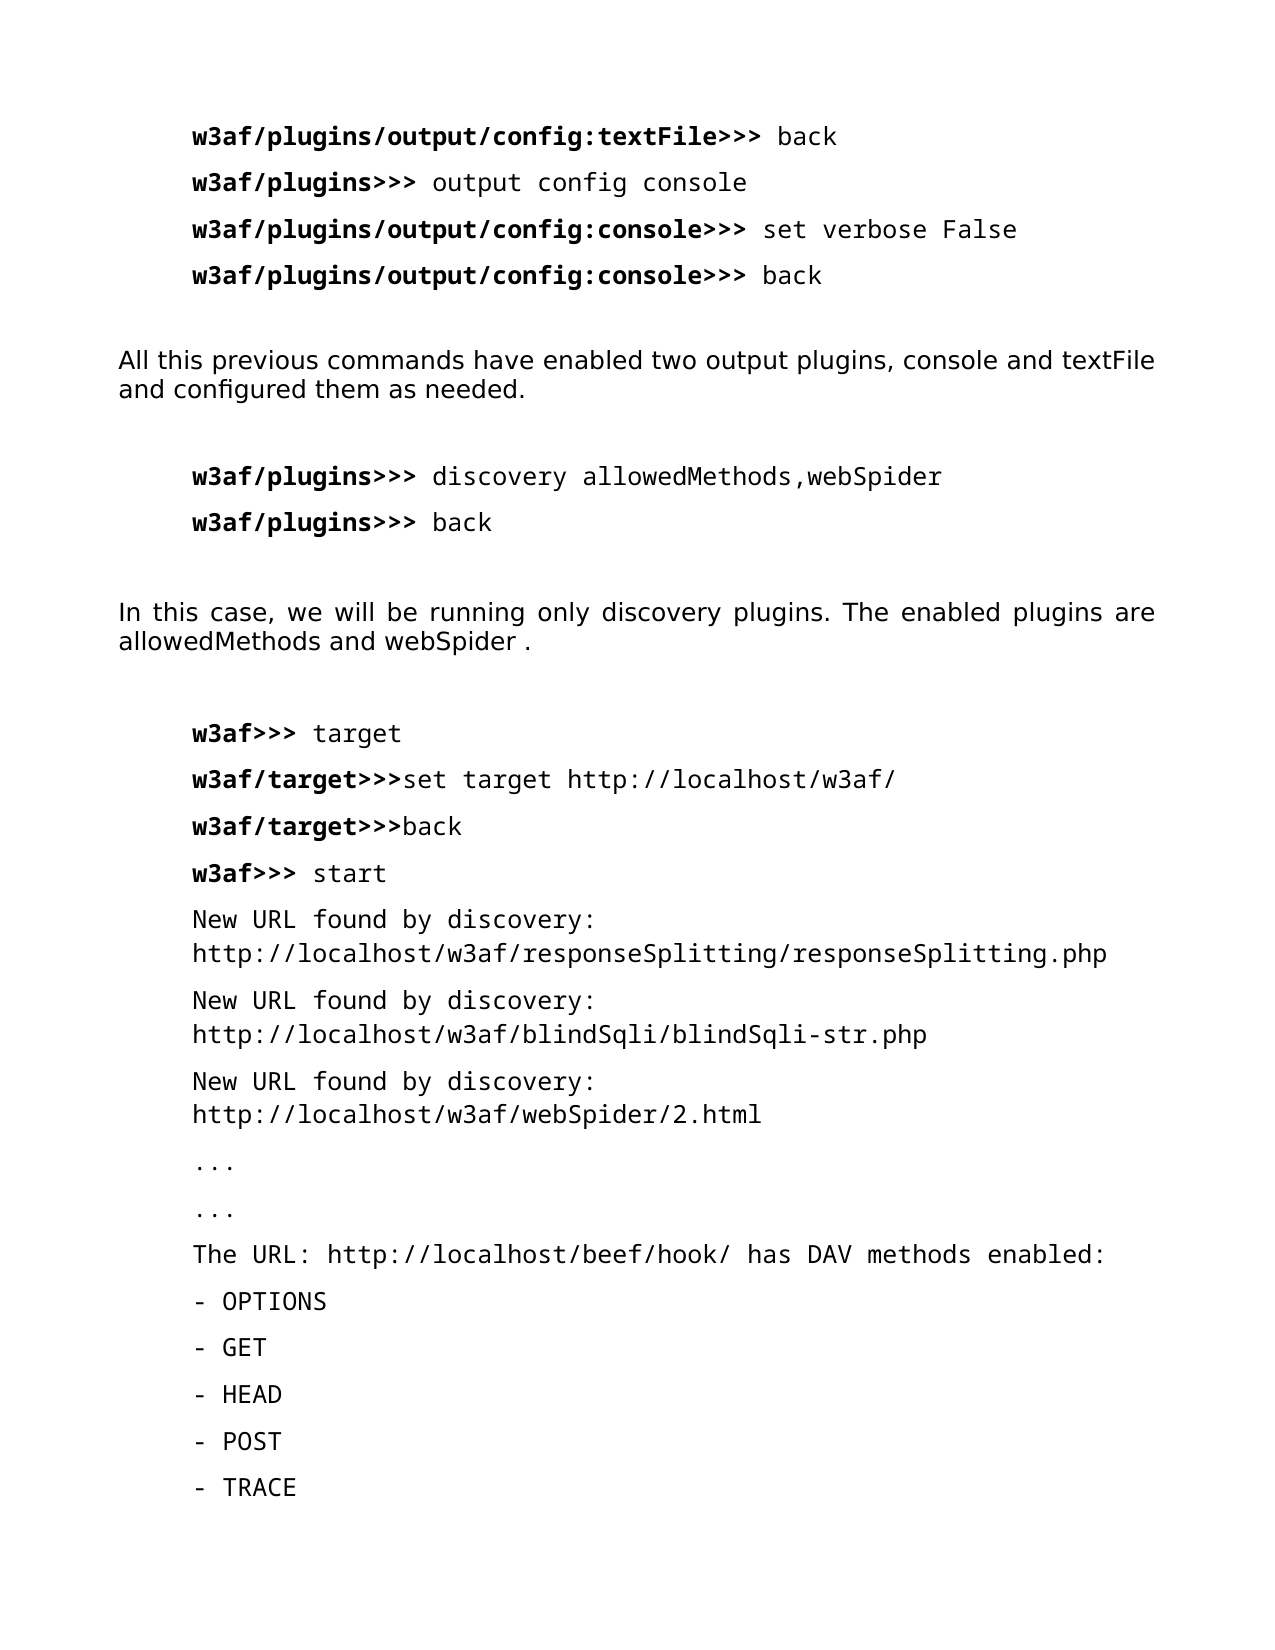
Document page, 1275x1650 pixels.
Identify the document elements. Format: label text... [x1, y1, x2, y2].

text All this previous commands have enabled two output plugins, console and textFile and configured them as needed. [118, 346, 1157, 404]
text - TRACE [192, 1470, 1157, 1504]
text - GET [192, 1330, 1157, 1364]
text w3af/plugins>>> back [192, 505, 1157, 539]
text w3af/plugins/output/config:console>>> back [192, 258, 1157, 292]
text w3af>>> start [192, 855, 1157, 889]
text ... [192, 1144, 1157, 1178]
text - POST [192, 1423, 1157, 1457]
text New URL found by discovery: http://localhost/w3af/responseSplitting/responseSplitting.php [192, 902, 1157, 970]
text w3af/target>>>set target http://localhost/w3af/ [192, 762, 1157, 796]
text The URL: http://localhost/beef/hook/ has DAV methods enabled: [192, 1237, 1157, 1271]
text w3af/plugins>>> discovery allowedMethods,webSpider [192, 458, 1157, 493]
text - HEAD [192, 1377, 1157, 1411]
text - OPTIONS [192, 1283, 1157, 1317]
text New URL found by discovery: http://localhost/w3af/blindSqli/blindSqli-str.php [192, 982, 1157, 1051]
text New URL found by discovery: http://localhost/w3af/webSpider/2.html [192, 1063, 1157, 1131]
text w3af/plugins/output/config:console>>> set verbose False [192, 211, 1157, 245]
text w3af/plugins/output/config:textFile>>> back [192, 118, 1157, 152]
text In this case, we will be running only discovery plugins. The enabled plugins are allowedMethods and webSpider . [118, 598, 1157, 657]
text w3af>>> target [192, 716, 1157, 750]
text w3af/plugins>>> output config console [192, 165, 1157, 199]
text ... [192, 1190, 1157, 1224]
text w3af/target>>>back [192, 809, 1157, 843]
